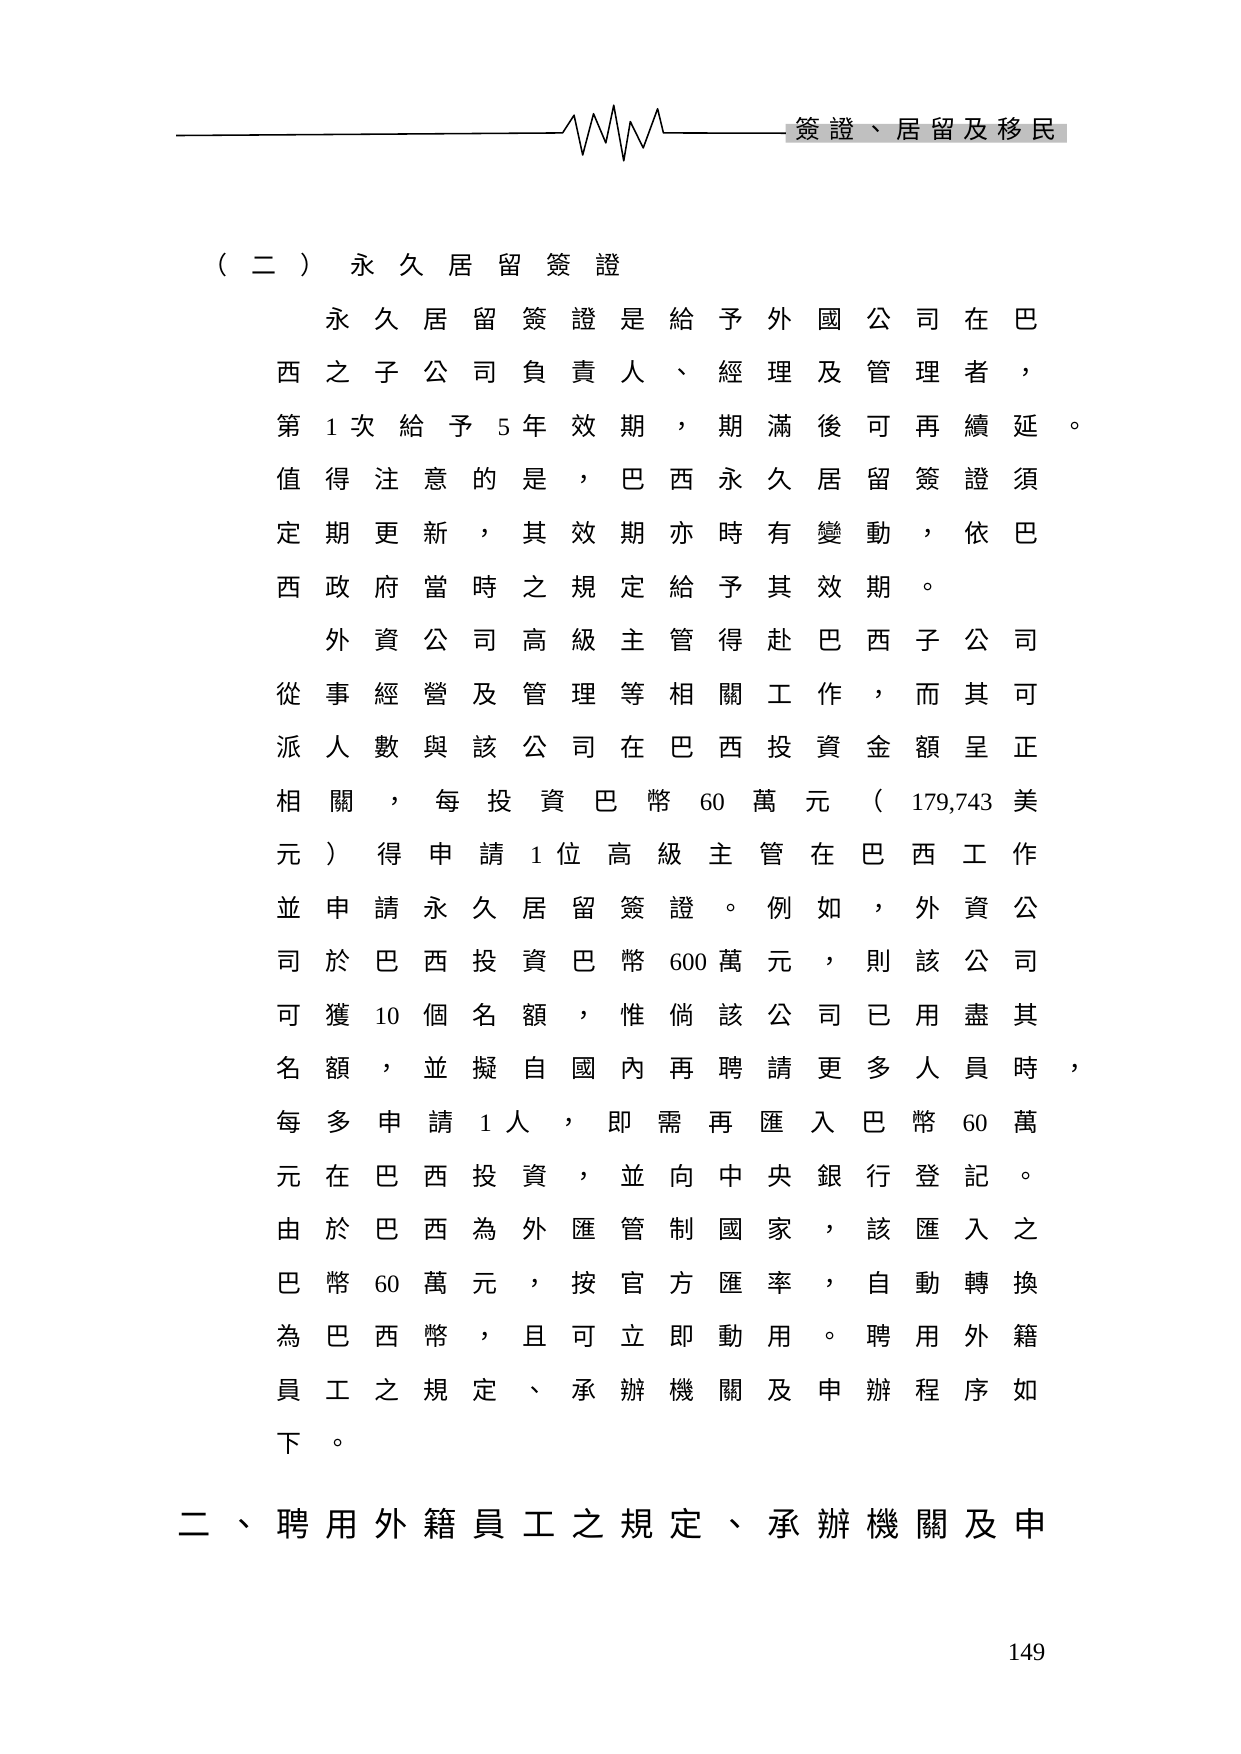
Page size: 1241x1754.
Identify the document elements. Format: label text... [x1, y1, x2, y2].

text 永久居留簽證是給予外國公司在巴西之子公司負責人、經理及管理者，第1次給予5年效期，期滿後可再續延。值得注意的是，巴西永久居留簽證須定期更新，其效期亦時有變動，依巴西政府當時之規定給予其效期。 [276, 291, 1063, 612]
text 外資公司高級主管得赴巴西子公司從事經營及管理等相關工作，而其可派人數與該公司在巴西投資金額呈正相關，每投資巴幣60萬元（179,743美元）得申請1位高級主管在巴西工作並申請永久居留簽證。例如，外資公司於巴西投資巴幣600萬元，則該公司可獲10個名額，惟倘該公司已用盡其名額，並擬自國內再聘請更多人員時，每多申請1人，即需再匯入巴幣60萬元在巴西投資，並向中央銀行登記。由於巴西為外匯管制國家，該匯入之巴幣60萬元，按官方匯率，自動轉換為巴西幣，且可立即動用。聘用外籍員工之規定、承辦機關及申辦程序如下。 [276, 612, 1063, 1469]
text （二）永久居留簽證 [202, 237, 1063, 291]
text 二、聘用外籍員工之規定、承辦機關及申 [178, 1495, 1063, 1549]
